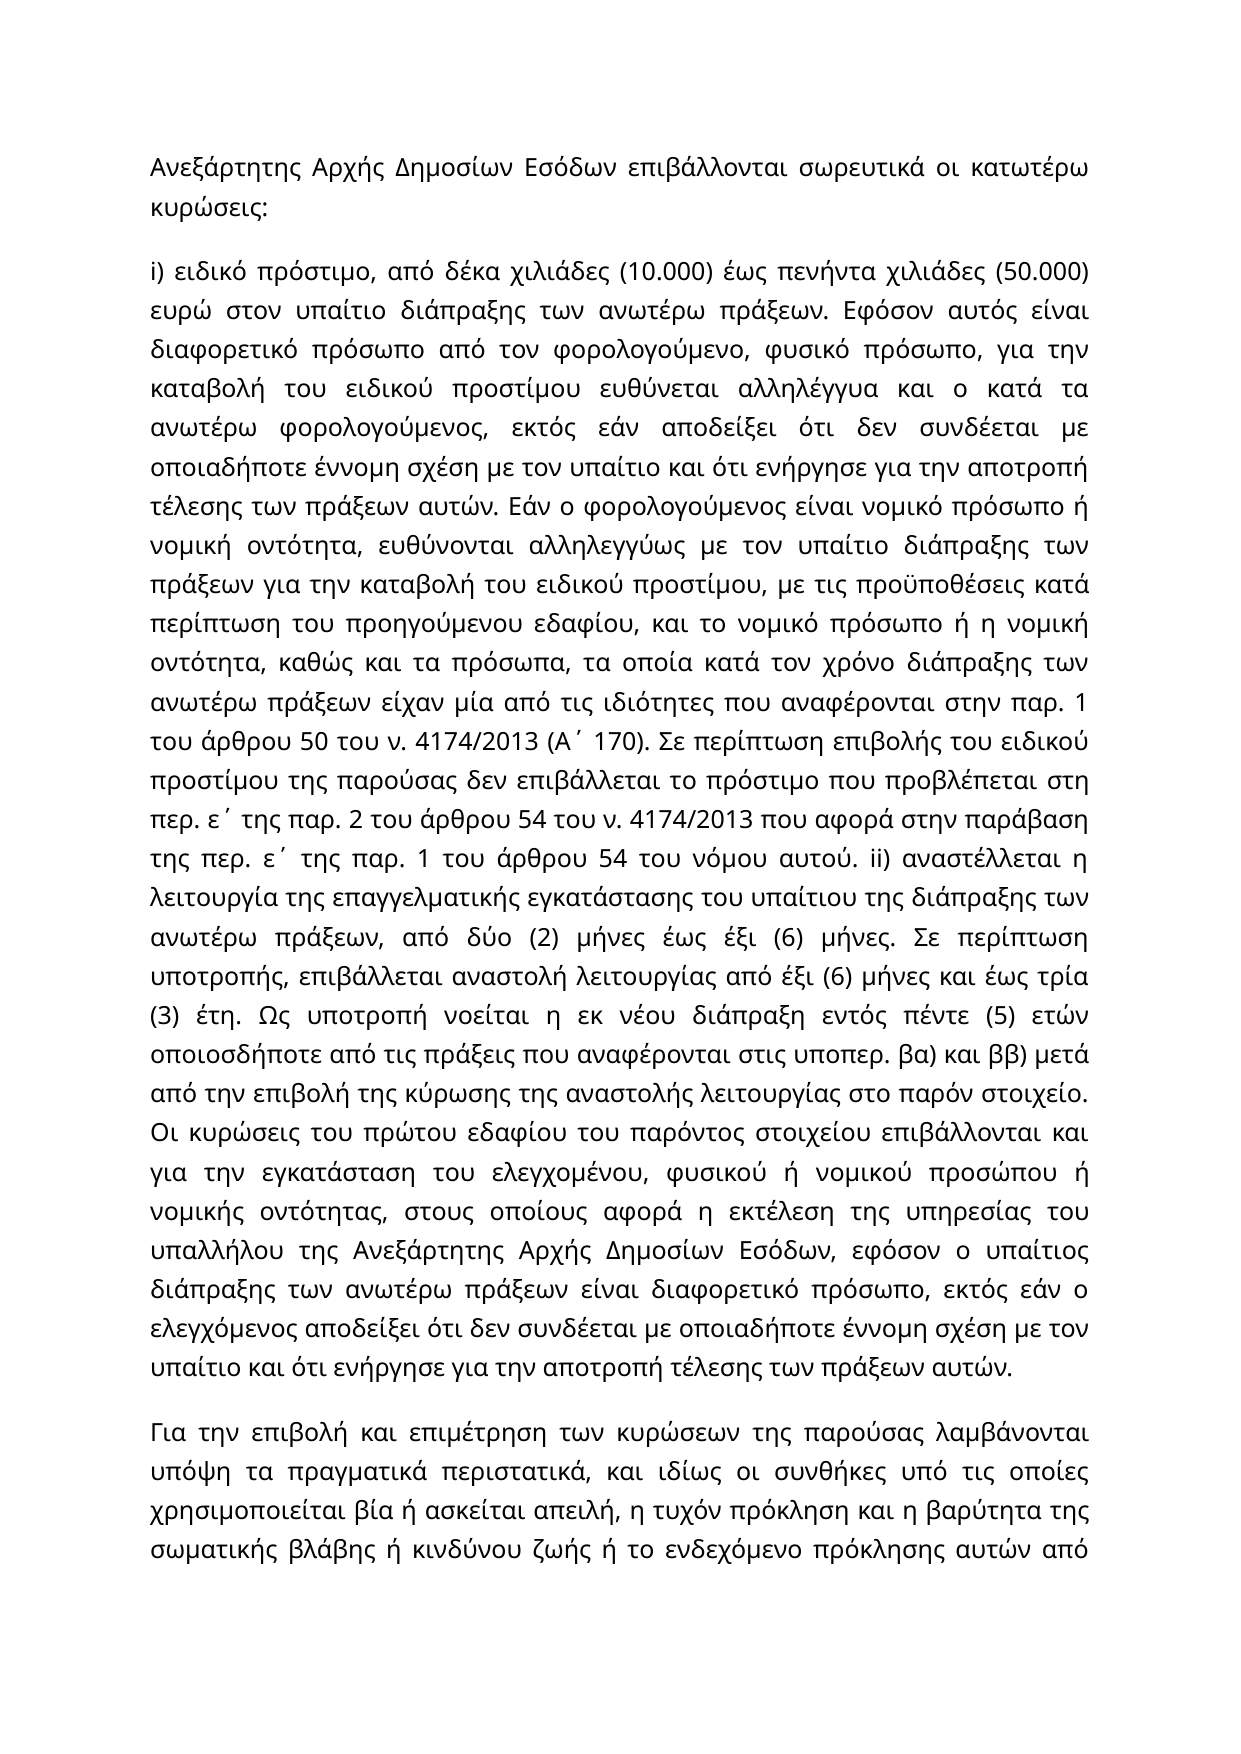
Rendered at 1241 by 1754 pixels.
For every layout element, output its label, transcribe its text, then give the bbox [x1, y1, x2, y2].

text Ανεξάρτητης Αρχής Δημοσίων Εσόδων επιβάλλονται σωρευτικά οι κατωτέρω κυρώσεις: [150, 150, 1090, 223]
text i) ειδικό πρόστιμο, από δέκα χιλιάδες (10.000) έως πενήντα χιλιάδες (50.000) ευρώ στον υπαίτιο διάπραξης των ανωτέρω πράξεων. Εφόσον αυτός είναι διαφορετικό πρόσωπο από τον φορολογούμενο, φυσικό πρόσωπο, για την καταβολή του ειδικού προστίμου ευθύνεται αλληλέγγυα και ο κατά τα ανωτέρω φορολογούμενος, εκτός εάν αποδείξει ότι δεν συνδέεται με οποιαδήποτε έννομη σχέση με τον υπαίτιο και ότι ενήργησε για την αποτροπή τέλεσης των πράξεων αυτών. Εάν ο φορολογούμενος είναι νομικό πρόσωπο ή νομική οντότητα, ευθύνονται αλληλεγγύως με τον υπαίτιο διάπραξης των πράξεων για την καταβολή του ειδικού προστίμου, με τις προϋποθέσεις κατά περίπτωση του προηγούμενου εδαφίου, και το νομικό πρόσωπο ή η νομική οντότητα, καθώς και τα πρόσωπα, τα οποία κατά τον χρόνο διάπραξης των ανωτέρω πράξεων είχαν μία από τις ιδιότητες που αναφέρονται στην παρ. 1 του άρθρου 50 του ν. 4174/2013 (Α΄ 170). Σε περίπτωση επιβολής του ειδικού προστίμου της παρούσας δεν επιβάλλεται το πρόστιμο που προβλέπεται στη περ. ε΄ της παρ. 2 του άρθρου 54 του ν. 4174/2013 που αφορά στην παράβαση της περ. ε΄ της παρ. 1 του άρθρου 54 του νόμου αυτού. ii) αναστέλλεται η λειτουργία της επαγγελματικής εγκατάστασης του υπαίτιου της διάπραξης των ανωτέρω πράξεων, από δύο (2) μήνες έως έξι (6) μήνες. Σε περίπτωση υποτροπής, επιβάλλεται αναστολή λειτουργίας από έξι (6) μήνες και έως τρία (3) έτη. Ως υποτροπή νοείται η εκ νέου διάπραξη εντός πέντε (5) ετών οποιοσδήποτε από τις πράξεις που αναφέρονται στις υποπερ. βα) και ββ) μετά από την επιβολή της κύρωσης της αναστολής λειτουργίας στο παρόν στοιχείο. Οι κυρώσεις του πρώτου εδαφίου του παρόντος στοιχείου επιβάλλονται και για την εγκατάσταση του ελεγχομένου, φυσικού ή νομικού προσώπου ή νομικής οντότητας, στους οποίους αφορά η εκτέλεση της υπηρεσίας του υπαλλήλου της Ανεξάρτητης Αρχής Δημοσίων Εσόδων, εφόσον ο υπαίτιος διάπραξης των ανωτέρω πράξεων είναι διαφορετικό πρόσωπο, εκτός εάν ο ελεγχόμενος αποδείξει ότι δεν συνδέεται με οποιαδήποτε έννομη σχέση με τον υπαίτιο και ότι ενήργησε για την αποτροπή τέλεσης των πράξεων αυτών. [150, 253, 1090, 1384]
text Για την επιβολή και επιμέτρηση των κυρώσεων της παρούσας λαμβάνονται υπόψη τα πραγματικά περιστατικά, και ιδίως οι συνθήκες υπό τις οποίες χρησιμοποιείται βία ή ασκείται απειλή, η τυχόν πρόκληση και η βαρύτητα της σωματικής βλάβης ή κινδύνου ζωής ή το ενδεχόμενο πρόκλησης αυτών από [150, 1414, 1090, 1566]
